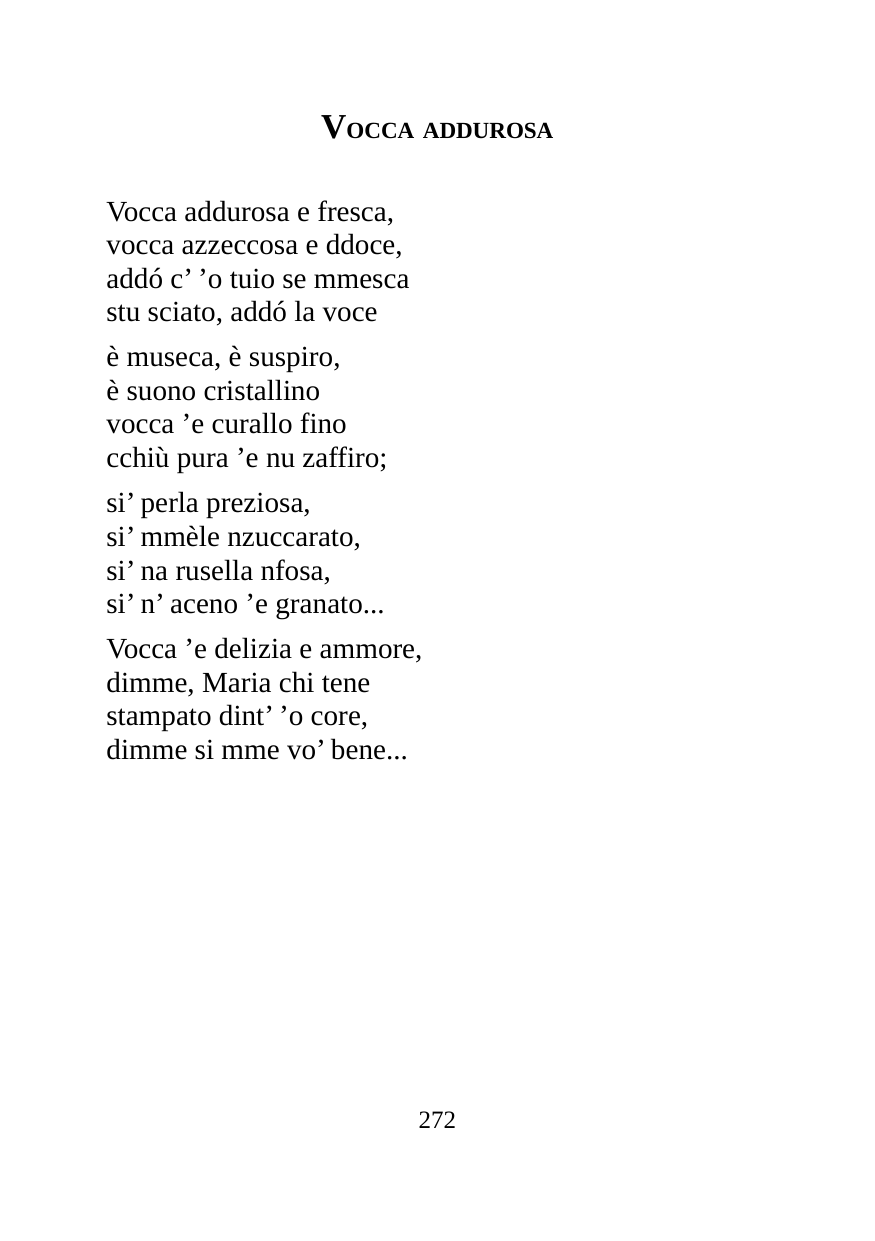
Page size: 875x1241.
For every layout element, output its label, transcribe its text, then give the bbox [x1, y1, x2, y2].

text vocca ’e curallo fino [106, 407, 768, 440]
text è museca, è suspiro, [106, 339, 768, 373]
text si’ na rusella nfosa, [106, 553, 768, 586]
text Vocca addurosa e fresca, [106, 194, 768, 227]
text vocca azzeccosa e ddoce, [106, 227, 768, 261]
text stu sciato, addó la voce [106, 294, 768, 328]
subtitle Vocca addurosa [106, 106, 768, 146]
text cchiù pura ’e nu zaffiro; [106, 440, 768, 474]
text si’ n’ aceno ’e granato... [106, 586, 768, 620]
text addó c’ ’o tuio se mmesca [106, 261, 768, 294]
text è suono cristallino [106, 373, 768, 407]
text dimme si mme vo’ bene... [106, 732, 768, 766]
text stampato dint’ ’o core, [106, 698, 768, 732]
text si’ mmèle nzuccarato, [106, 519, 768, 553]
text dimme, Maria chi tene [106, 665, 768, 698]
text Vocca ’e delizia e ammore, [106, 631, 768, 665]
text si’ perla preziosa, [106, 486, 768, 519]
